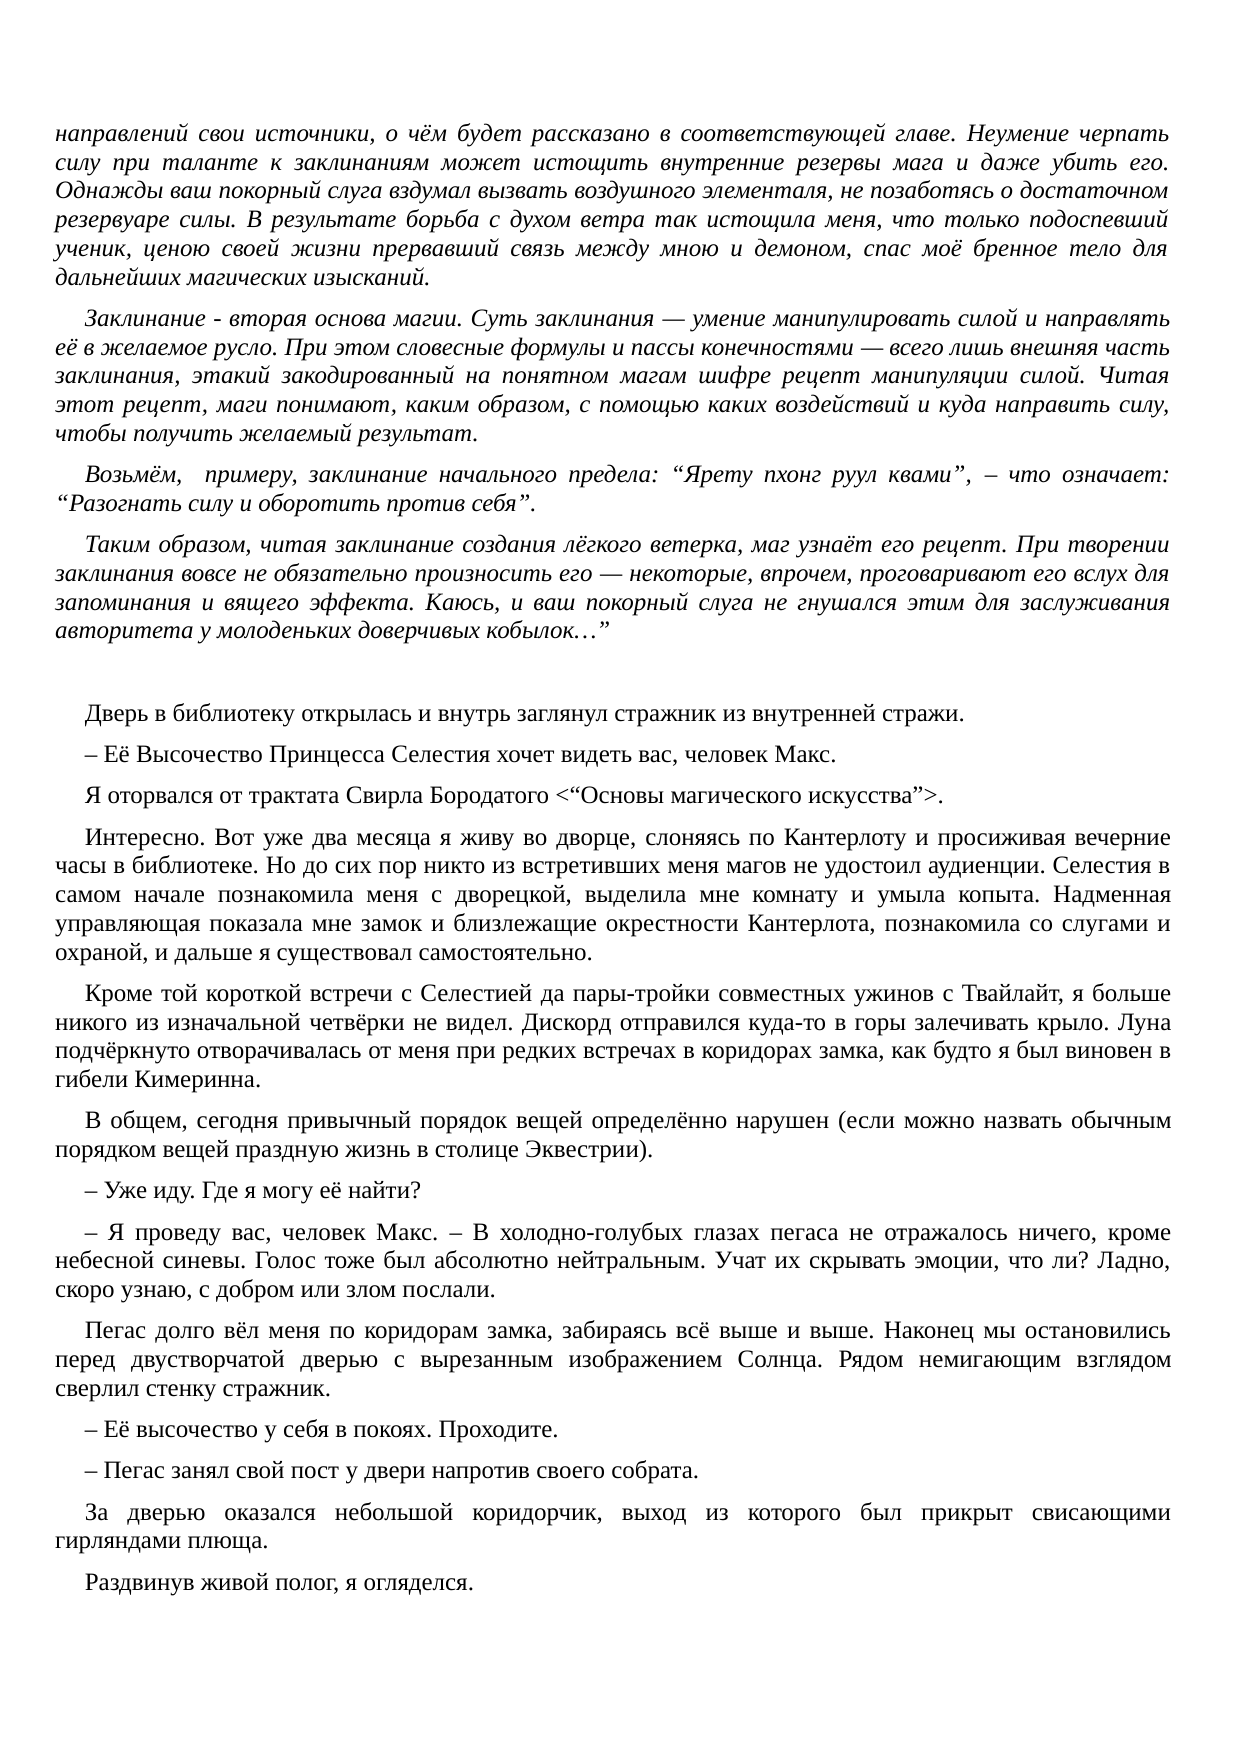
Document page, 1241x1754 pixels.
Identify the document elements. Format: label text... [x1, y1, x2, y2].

text Возьмём, примеру, заклинание начального предела: “Ярету пхонг руул квами”, – что означает: “Разогнать силу и оборотить против себя”. [55, 459, 1172, 517]
text – Её Высочество Принцесса Селестия хочет видеть вас, человек Макс. [55, 739, 1172, 768]
text В общем, сегодня привычный порядок вещей определённо нарушен (если можно назвать обычным порядком вещей праздную жизнь в столице Эквестрии). [55, 1106, 1172, 1163]
text Я оторвался от трактата Свирла Бородатого <“Основы магического искусства”>. [55, 781, 1172, 809]
text направлений свои источники, о чём будет рассказано в соответствующей главе. Неумение черпать силу при таланте к заклинаниям может истощить внутренние резервы мага и даже убить его. Однажды ваш покорный слуга вздумал вызвать воздушного элементаля, не позаботясь о достаточном резервуаре силы. В результате борьба с духом ветра так истощила меня, что только подоспевший ученик, ценою своей жизни прервавший связь между мною и демоном, спас моё бренное тело для дальнейших магических изысканий. [55, 118, 1172, 291]
text Пегас долго вёл меня по коридорам замка, забираясь всё выше и выше. Наконец мы остановились перед двустворчатой дверью с вырезанным изображением Солнца. Рядом немигающим взглядом сверлил стенку стражник. [55, 1316, 1172, 1402]
text Таким образом, читая заклинание создания лёгкого ветерка, маг узнаёт его рецепт. При творении заклинания вовсе не обязательно произносить его — некоторые, впрочем, проговаривают его вслух для запоминания и вящего эффекта. Каюсь, и ваш покорный слуга не гнушался этим для заслуживания авторитета у молоденьких доверчивых кобылок…” [55, 529, 1172, 644]
text Дверь в библиотеку открылась и внутрь заглянул стражник из внутренней стражи. [55, 698, 1172, 727]
text – Её высочество у себя в покоях. Проходите. [55, 1414, 1172, 1443]
text Интересно. Вот уже два месяца я живу во дворце, слоняясь по Кантерлоту и просиживая вечерние часы в библиотеке. Но до сих пор никто из встретивших меня магов не удостоил аудиенции. Селестия в самом начале познакомила меня с дворецкой, выделила мне комнату и умыла копыта. Надменная управляющая показала мне замок и близлежащие окрестности Кантерлота, познакомила со слугами и охраной, и дальше я существовал самостоятельно. [55, 822, 1172, 966]
text – Я проведу вас, человек Макс. – В холодно-голубых глазах пегаса не отражалось ничего, кроме небесной синевы. Голос тоже был абсолютно нейтральным. Учат их скрывать эмоции, что ли? Ладно, скоро узнаю, с добром или злом послали. [55, 1217, 1172, 1303]
text Заклинание - вторая основа магии. Суть заклинания — умение манипулировать силой и направлять её в желаемое русло. При этом словесные формулы и пассы конечностями — всего лишь внешняя часть заклинания, этакий закодированный на понятном магам шифре рецепт манипуляции силой. Читая этот рецепт, маги понимают, каким образом, с помощью каких воздействий и куда направить силу, чтобы получить желаемый результат. [55, 303, 1172, 447]
text – Пегас занял свой пост у двери напротив своего собрата. [55, 1456, 1172, 1484]
text – Уже иду. Где я могу её найти? [55, 1176, 1172, 1204]
text За дверью оказался небольшой коридорчик, выход из которого был прикрыт свисающими гирляндами плюща. [55, 1497, 1172, 1554]
text Кроме той короткой встречи с Селестией да пары-тройки совместных ужинов с Твайлайт, я больше никого из изначальной четвёрки не видел. Дискорд отправился куда-то в горы залечивать крыло. Луна подчёркнуто отворачивалась от меня при редких встречах в коридорах замка, как будто я был виновен в гибели Кимеринна. [55, 978, 1172, 1093]
text Раздвинув живой полог, я огляделся. [55, 1567, 1172, 1596]
